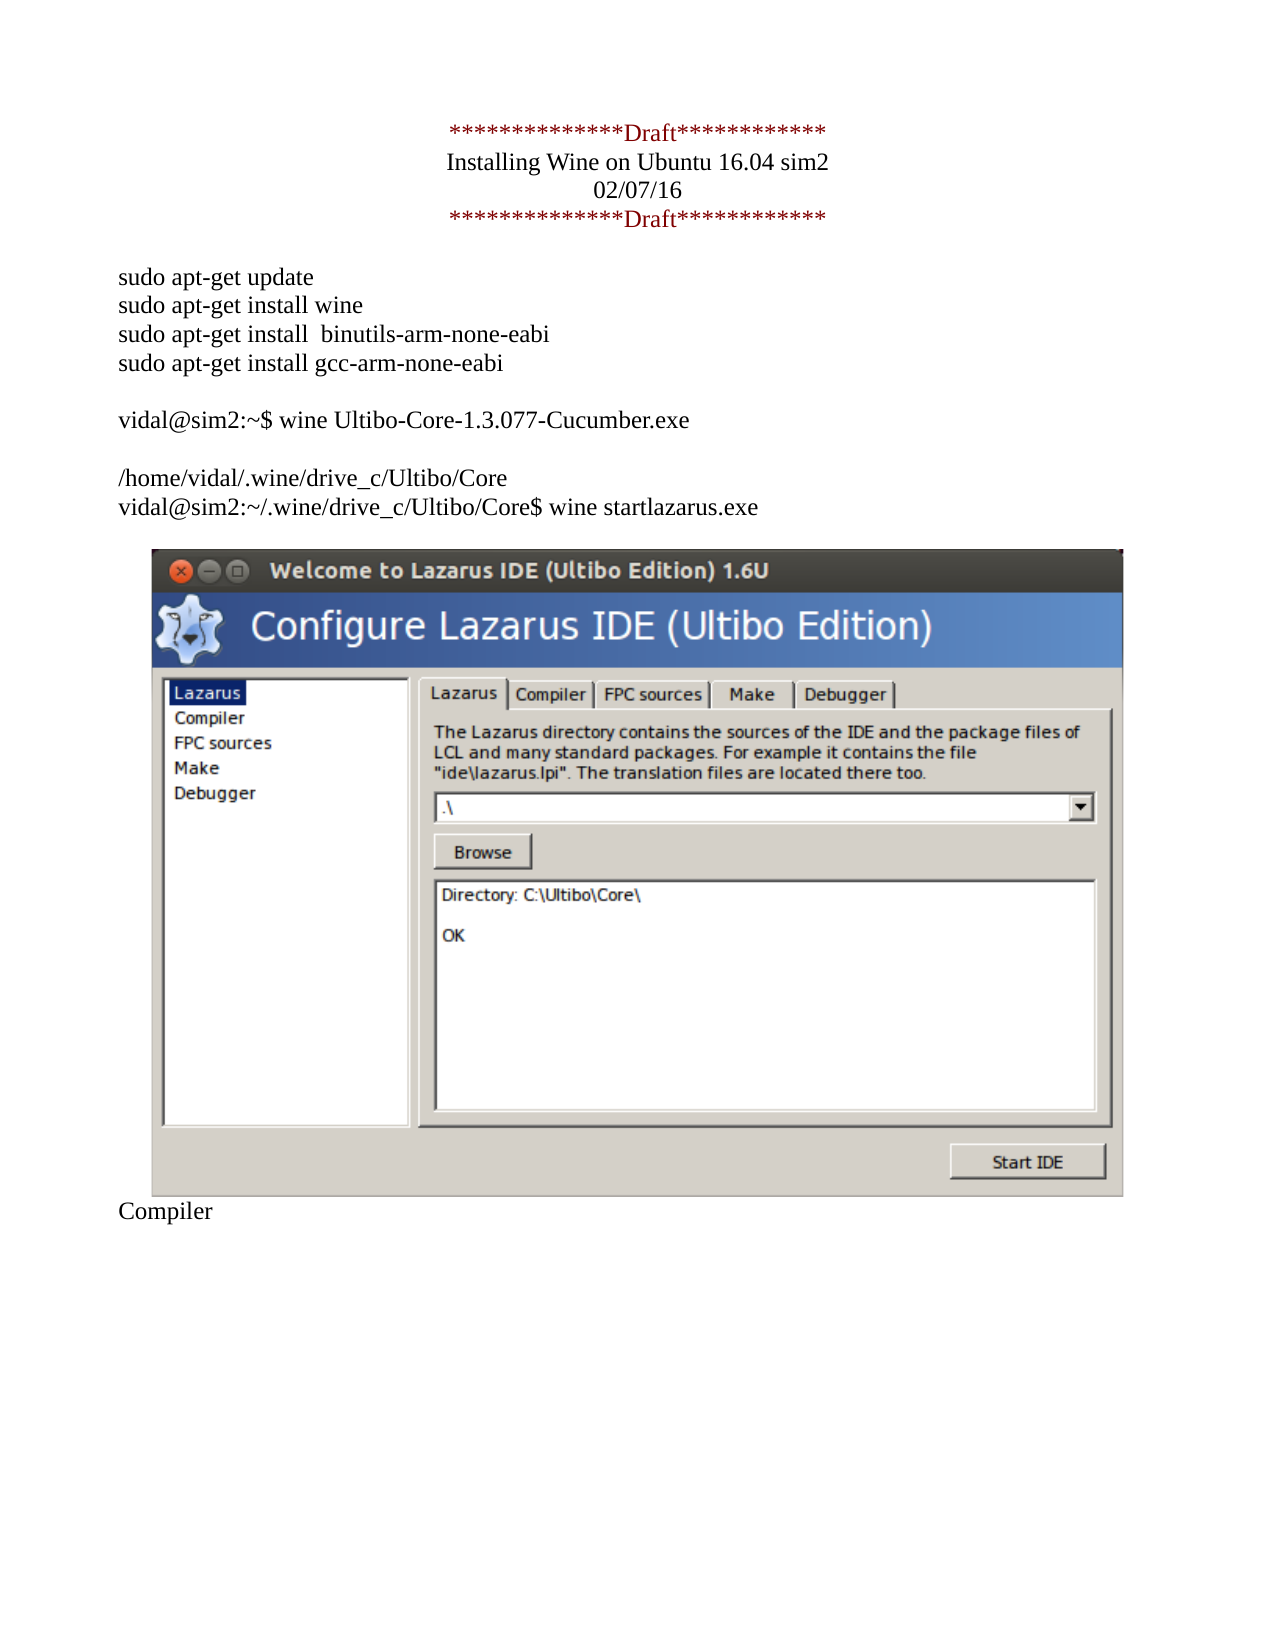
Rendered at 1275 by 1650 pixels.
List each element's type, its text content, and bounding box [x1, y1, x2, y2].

text **************Draft************ [118, 204, 1157, 233]
text sudo apt-get install wine [118, 291, 1157, 319]
text 02/07/16 [118, 176, 1157, 204]
text sudo apt-get install gcc-arm-none-eabi [118, 348, 1157, 377]
text vidal@sim2:~/.wine/drive_c/Ultibo/Core$ wine startlazarus.exe [118, 492, 1157, 521]
text sudo apt-get install binutils-arm-none-eabi [118, 319, 1157, 348]
picture [151, 549, 1124, 1197]
text vidal@sim2:~$ wine Ultibo-Core-1.3.077-Cucumber.exe [118, 406, 1157, 434]
text **************Draft************ [118, 118, 1157, 147]
text /home/vidal/.wine/drive_c/Ultibo/Core [118, 463, 1157, 492]
text Compiler [118, 1003, 1157, 1225]
text sudo apt-get update [118, 262, 1157, 291]
text Installing Wine on Ubuntu 16.04 sim2 [118, 147, 1157, 176]
